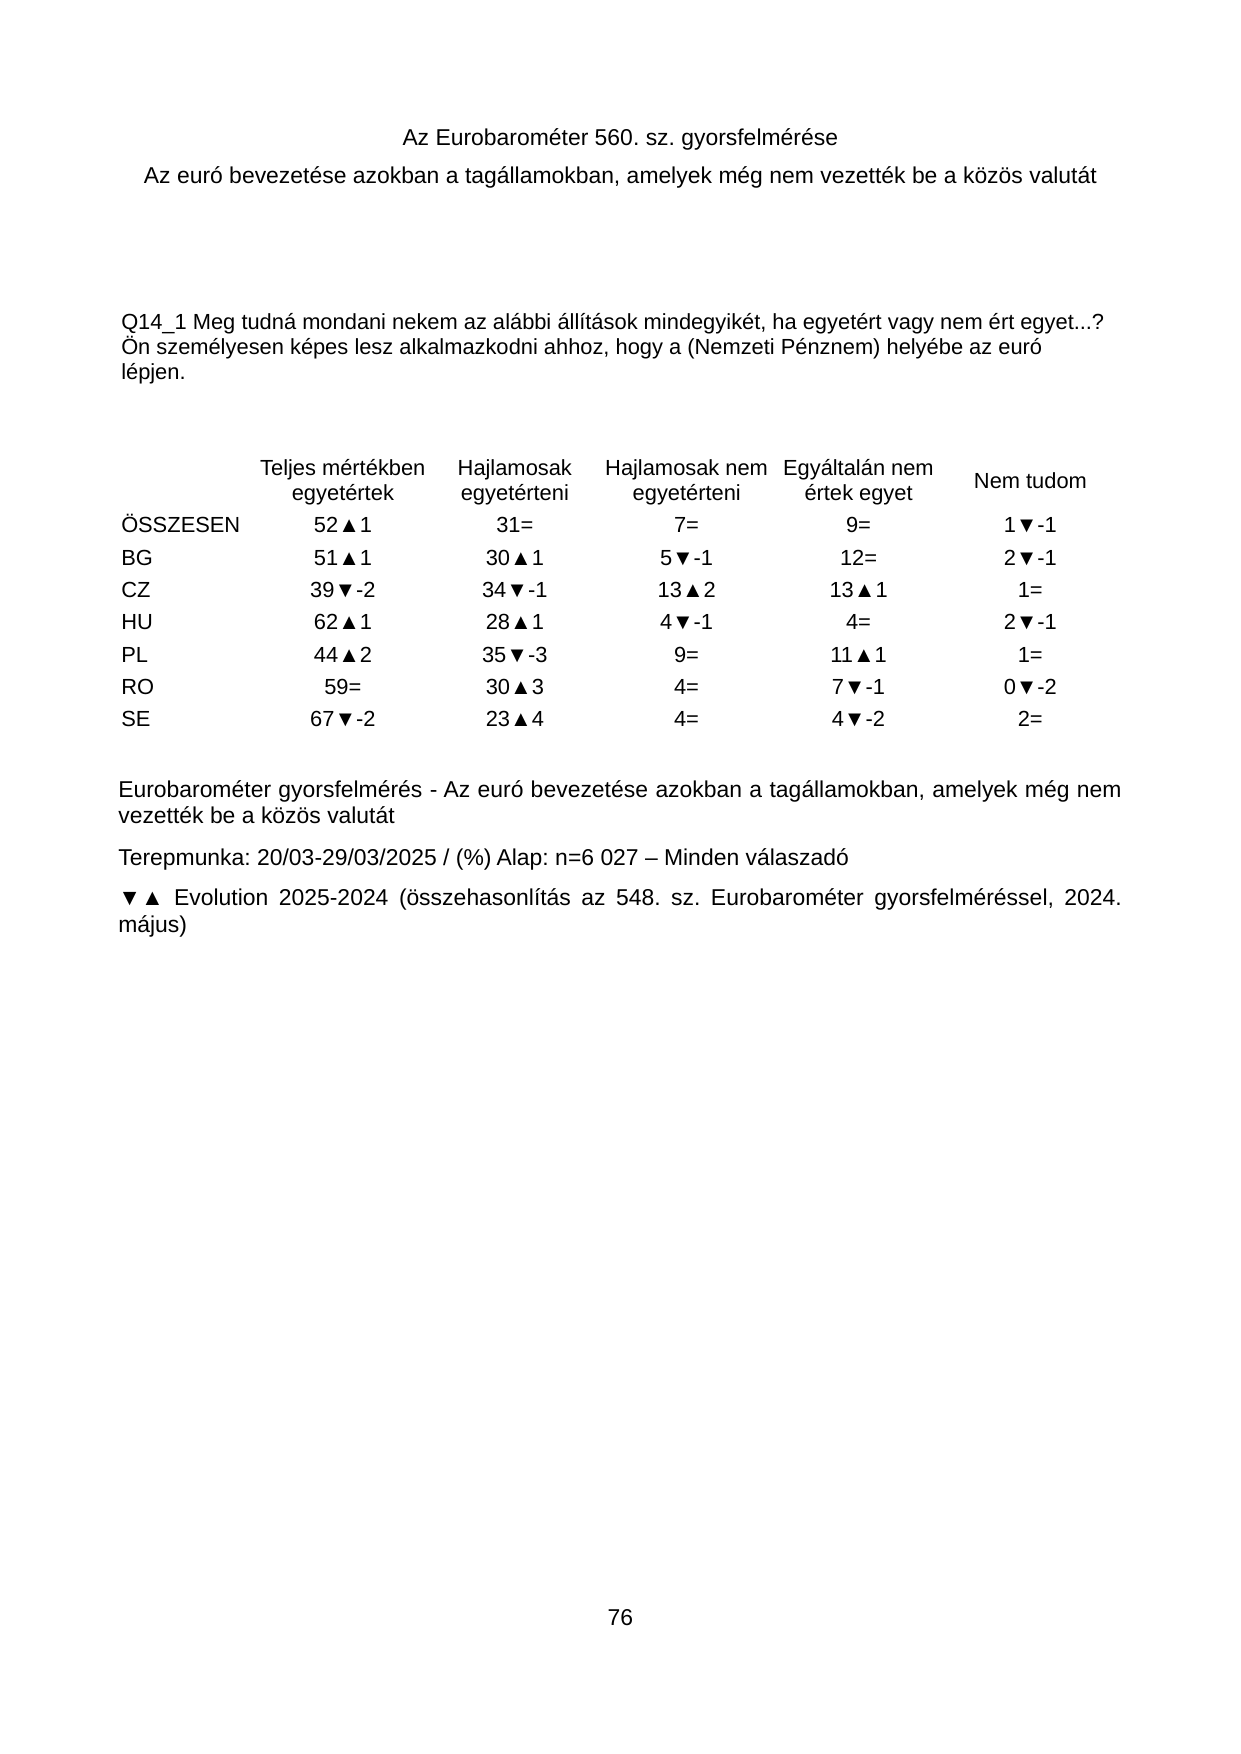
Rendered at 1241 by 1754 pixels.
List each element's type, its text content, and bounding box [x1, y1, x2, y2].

table_cell [257, 420, 429, 452]
table_cell Teljes mértékben egyetértek [257, 452, 429, 508]
table_cell 30▲3 [429, 670, 601, 703]
table_cell Hajlamosak egyetérteni [429, 452, 601, 508]
table_cell [944, 388, 1116, 420]
table_cell 9= [773, 509, 944, 541]
table_header Q14_1 Meg tudná mondani nekem az alábbi állítások mindegyikét, ha egyetért vagy nem ért egyet...? Ön személyesen képes lesz alkalmazkodni ahhoz, hogy a (Nemzeti Pénznem) helyébe az euró lépjen. [118, 306, 1116, 387]
table_cell [429, 420, 601, 452]
table_cell Nem tudom [944, 452, 1116, 508]
table_cell 51▲1 [257, 541, 429, 573]
table_cell 34▼-1 [429, 573, 601, 606]
table_cell 52▲1 [257, 509, 429, 541]
table_cell 1= [944, 573, 1116, 606]
table_cell 12= [773, 541, 944, 573]
table_cell 13▲2 [601, 573, 772, 606]
table_cell Hajlamosak nem egyetérteni [601, 452, 772, 508]
table_cell 9= [601, 638, 772, 670]
table_cell 7▼-1 [773, 670, 944, 703]
table_cell ÖSSZESEN [118, 509, 257, 541]
table_cell 11▲1 [773, 638, 944, 670]
table_cell 5▼-1 [601, 541, 772, 573]
table_cell [118, 452, 257, 508]
table_cell [601, 420, 772, 452]
table_cell [601, 388, 772, 420]
table_cell 4= [601, 670, 772, 703]
table_cell SE [118, 703, 257, 735]
table_cell [118, 388, 257, 420]
table_cell 2= [944, 703, 1116, 735]
table_cell 2▼-1 [944, 606, 1116, 638]
text ▼▲ Evolution 2025-2024 (összehasonlítás az 548. sz. Eurobarométer gyorsfelméréssel, 2024. május) [118, 884, 1122, 937]
table_cell 0▼-2 [944, 670, 1116, 703]
table_cell [257, 388, 429, 420]
table_cell 1▼-1 [944, 509, 1116, 541]
table_cell 31= [429, 509, 601, 541]
table_cell BG [118, 541, 257, 573]
table_cell 4= [773, 606, 944, 638]
table_cell [118, 420, 257, 452]
table_cell 1= [944, 638, 1116, 670]
table_cell PL [118, 638, 257, 670]
table_cell 4▼-1 [601, 606, 772, 638]
table_cell 39▼-2 [257, 573, 429, 606]
table_cell CZ [118, 573, 257, 606]
table_cell 35▼-3 [429, 638, 601, 670]
table_cell 30▲1 [429, 541, 601, 573]
table_cell 13▲1 [773, 573, 944, 606]
table_cell 2▼-1 [944, 541, 1116, 573]
table_cell 28▲1 [429, 606, 601, 638]
table_cell 4▼-2 [773, 703, 944, 735]
table_cell [944, 420, 1116, 452]
table_cell 67▼-2 [257, 703, 429, 735]
table_cell 44▲2 [257, 638, 429, 670]
table_cell 7= [601, 509, 772, 541]
table_cell [773, 420, 944, 452]
table_cell 59= [257, 670, 429, 703]
text Terepmunka: 20/03-29/03/2025 / (%) Alap: n=6 027 – Minden válaszadó [118, 843, 1122, 870]
table_cell 62▲1 [257, 606, 429, 638]
table_cell [773, 388, 944, 420]
table_cell 23▲4 [429, 703, 601, 735]
table_cell RO [118, 670, 257, 703]
text Eurobarométer gyorsfelmérés - Az euró bevezetése azokban a tagállamokban, amelyek még nem vezették be a közös valutát [118, 776, 1122, 829]
table_cell [429, 388, 601, 420]
table_cell HU [118, 606, 257, 638]
table_cell 4= [601, 703, 772, 735]
table_cell Egyáltalán nem értek egyet [773, 452, 944, 508]
